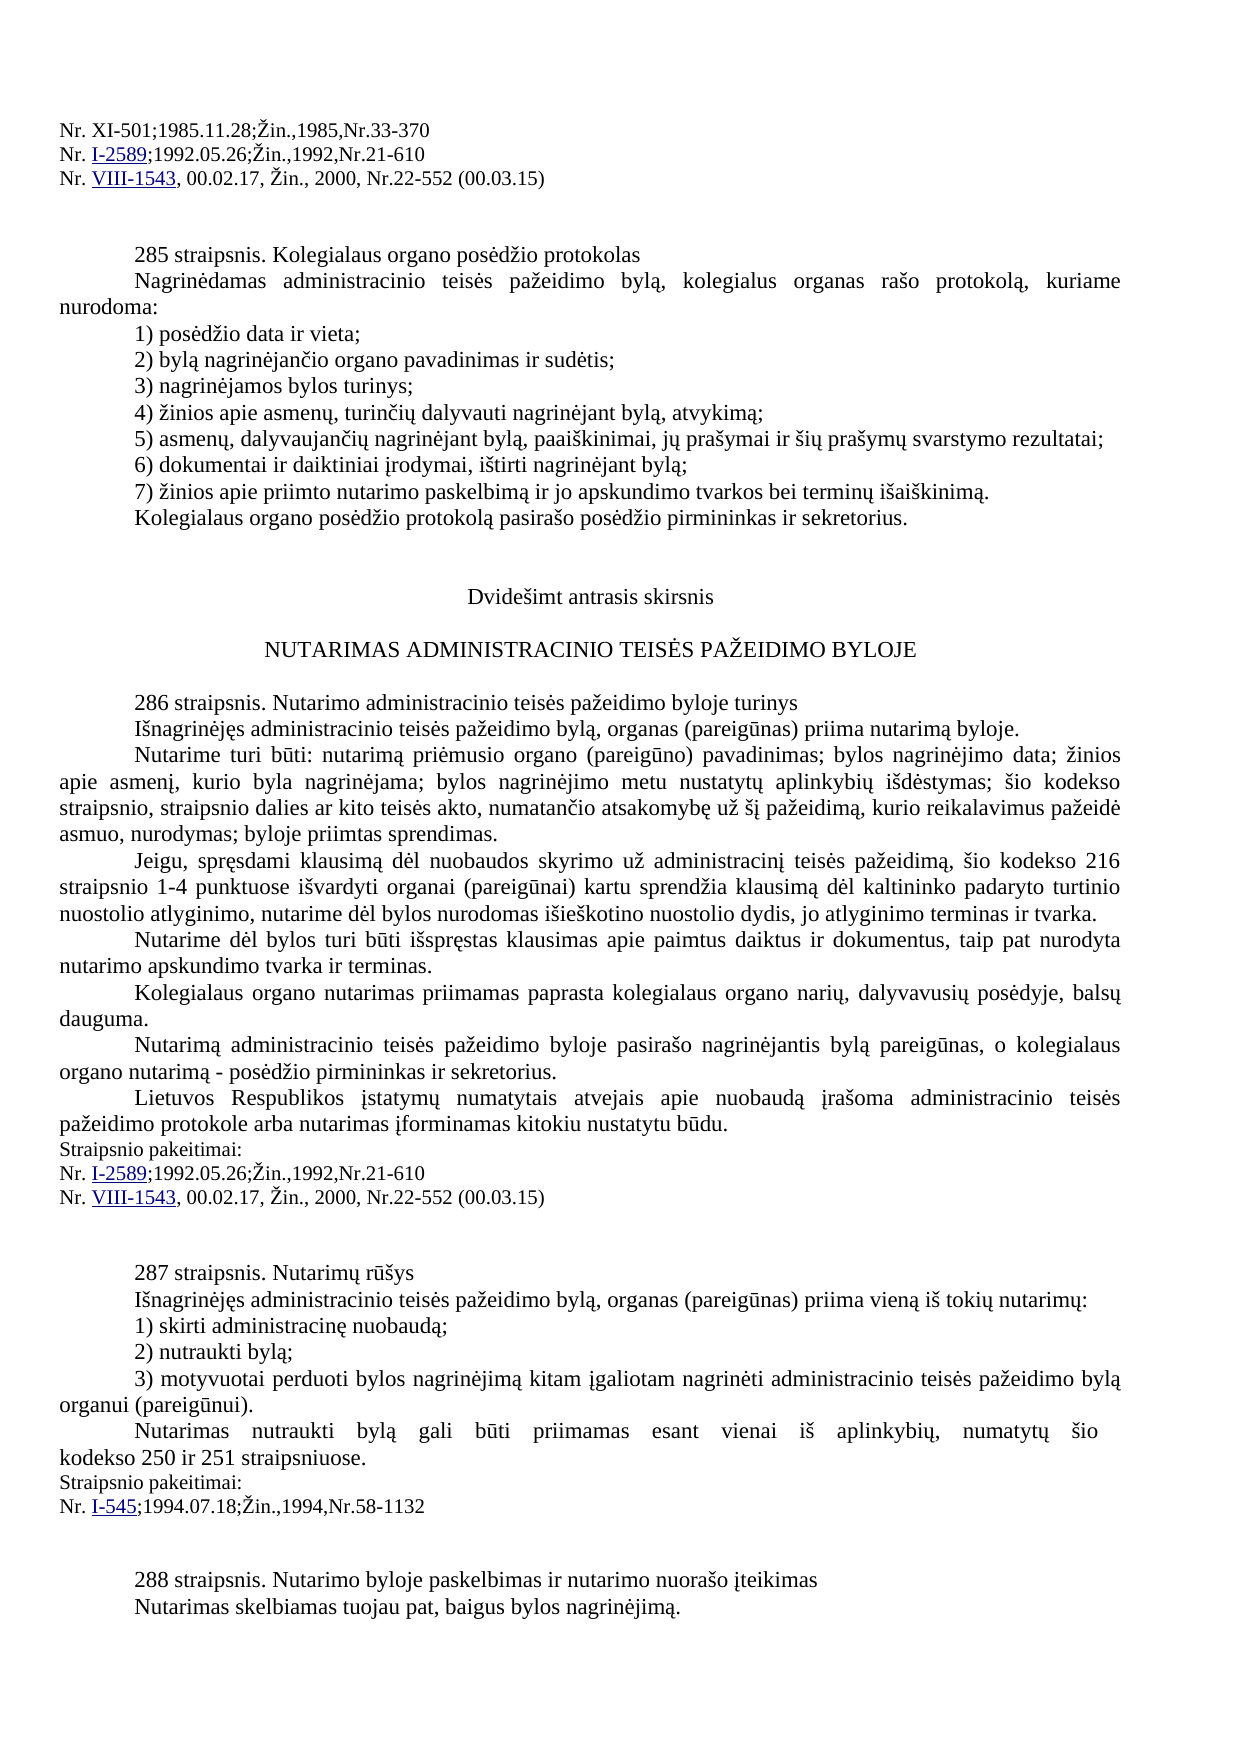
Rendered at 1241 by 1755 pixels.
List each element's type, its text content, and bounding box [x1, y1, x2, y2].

text Nutarime dėl bylos turi būti išspręstas klausimas apie paimtus daiktus ir dokumentus, taip pat nurodyta nutarimo apskundimo tvarka ir terminas. [59, 926, 1122, 979]
text 3) nagrinėjamos bylos turinys; [59, 372, 1122, 399]
text Straipsnio pakeitimai: [59, 1137, 1122, 1161]
text 5) asmenų, dalyvaujančių nagrinėjant bylą, paaiškinimai, jų prašymai ir šių prašymų svarstymo rezultatai; [59, 425, 1122, 452]
text 1) posėdžio data ir vieta; [59, 320, 1122, 346]
text 287 straipsnis. Nutarimų rūšys [59, 1259, 1122, 1286]
text Nr. VIII-1543, 00.02.17, Žin., 2000, Nr.22-552 (00.03.15) [59, 166, 1122, 190]
text 7) žinios apie priimto nutarimo paskelbimą ir jo apskundimo tvarkos bei terminų išaiškinimą. [59, 478, 1122, 504]
text Nr. I-545;1994.07.18;Žin.,1994,Nr.58-1132 [59, 1494, 1122, 1518]
text Nutarime turi būti: nutarimą priėmusio organo (pareigūno) pavadinimas; bylos nagrinėjimo data; žinios apie asmenį, kurio byla nagrinėjama; bylos nagrinėjimo metu nustatytų aplinkybių išdėstymas; šio kodekso straipsnio, straipsnio dalies ar kito teisės akto, numatančio atsakomybę už šį pažeidimą, kurio reikalavimus pažeidė asmuo, nurodymas; byloje priimtas sprendimas. [59, 741, 1122, 847]
text Išnagrinėjęs administracinio teisės pažeidimo bylą, organas (pareigūnas) priima nutarimą byloje. [59, 715, 1122, 741]
text Nr. I-2589;1992.05.26;Žin.,1992,Nr.21-610 [59, 142, 1122, 166]
text 6) dokumentai ir daiktiniai įrodymai, ištirti nagrinėjant bylą; [59, 452, 1122, 478]
text 4) žinios apie asmenų, turinčių dalyvauti nagrinėjant bylą, atvykimą; [59, 399, 1122, 425]
text Kolegialaus organo posėdžio protokolą pasirašo posėdžio pirmininkas ir sekretorius. [59, 504, 1122, 531]
text Nr. VIII-1543, 00.02.17, Žin., 2000, Nr.22-552 (00.03.15) [59, 1185, 1122, 1209]
text 3) motyvuotai perduoti bylos nagrinėjimą kitam įgaliotam nagrinėti administracinio teisės pažeidimo bylą organui (pareigūnui). [59, 1365, 1122, 1417]
text NUTARIMAS ADMINISTRACINIO TEISĖS PAŽEIDIMO BYLOJE [59, 636, 1122, 662]
text Jeigu, spręsdami klausimą dėl nuobaudos skyrimo už administracinį teisės pažeidimą, šio kodekso 216 straipsnio 1-4 punktuose išvardyti organai (pareigūnai) kartu sprendžia klausimą dėl kaltininko padaryto turtinio nuostolio atlyginimo, nutarime dėl bylos nurodomas išieškotino nuostolio dydis, jo atlyginimo terminas ir tvarka. [59, 847, 1122, 926]
text Nr. I-2589;1992.05.26;Žin.,1992,Nr.21-610 [59, 1161, 1122, 1185]
text 286 straipsnis. Nutarimo administracinio teisės pažeidimo byloje turinys [59, 689, 1122, 715]
text Dvidešimt antrasis skirsnis [59, 583, 1122, 610]
text Nr. XI-501;1985.11.28;Žin.,1985,Nr.33-370 [59, 118, 1122, 142]
text Lietuvos Respublikos įstatymų numatytais atvejais apie nuobaudą įrašoma administracinio teisės pažeidimo protokole arba nutarimas įforminamas kitokiu nustatytu būdu. [59, 1084, 1122, 1137]
text Nutarimą administracinio teisės pažeidimo byloje pasirašo nagrinėjantis bylą pareigūnas, o kolegialaus organo nutarimą - posėdžio pirmininkas ir sekretorius. [59, 1031, 1122, 1084]
text Nutarimas skelbiamas tuojau pat, baigus bylos nagrinėjimą. [59, 1593, 1122, 1619]
text 288 straipsnis. Nutarimo byloje paskelbimas ir nutarimo nuorašo įteikimas [59, 1566, 1122, 1593]
text 1) skirti administracinę nuobaudą; [59, 1312, 1122, 1338]
text Išnagrinėjęs administracinio teisės pažeidimo bylą, organas (pareigūnas) priima vieną iš tokių nutarimų: [59, 1286, 1122, 1312]
text 2) nutraukti bylą; [59, 1338, 1122, 1365]
text Nagrinėdamas administracinio teisės pažeidimo bylą, kolegialus organas rašo protokolą, kuriame nurodoma: [59, 267, 1122, 320]
text Kolegialaus organo nutarimas priimamas paprasta kolegialaus organo narių, dalyvavusių posėdyje, balsų dauguma. [59, 979, 1122, 1031]
text 285 straipsnis. Kolegialaus organo posėdžio protokolas [59, 241, 1122, 267]
text Straipsnio pakeitimai: [59, 1470, 1122, 1494]
text Nutarimas nutraukti bylą gali būti priimamas esant vienai iš aplinkybių, numatytų šio kodekso 250 ir 251 straipsniuose. [59, 1417, 1122, 1470]
text 2) bylą nagrinėjančio organo pavadinimas ir sudėtis; [59, 346, 1122, 372]
